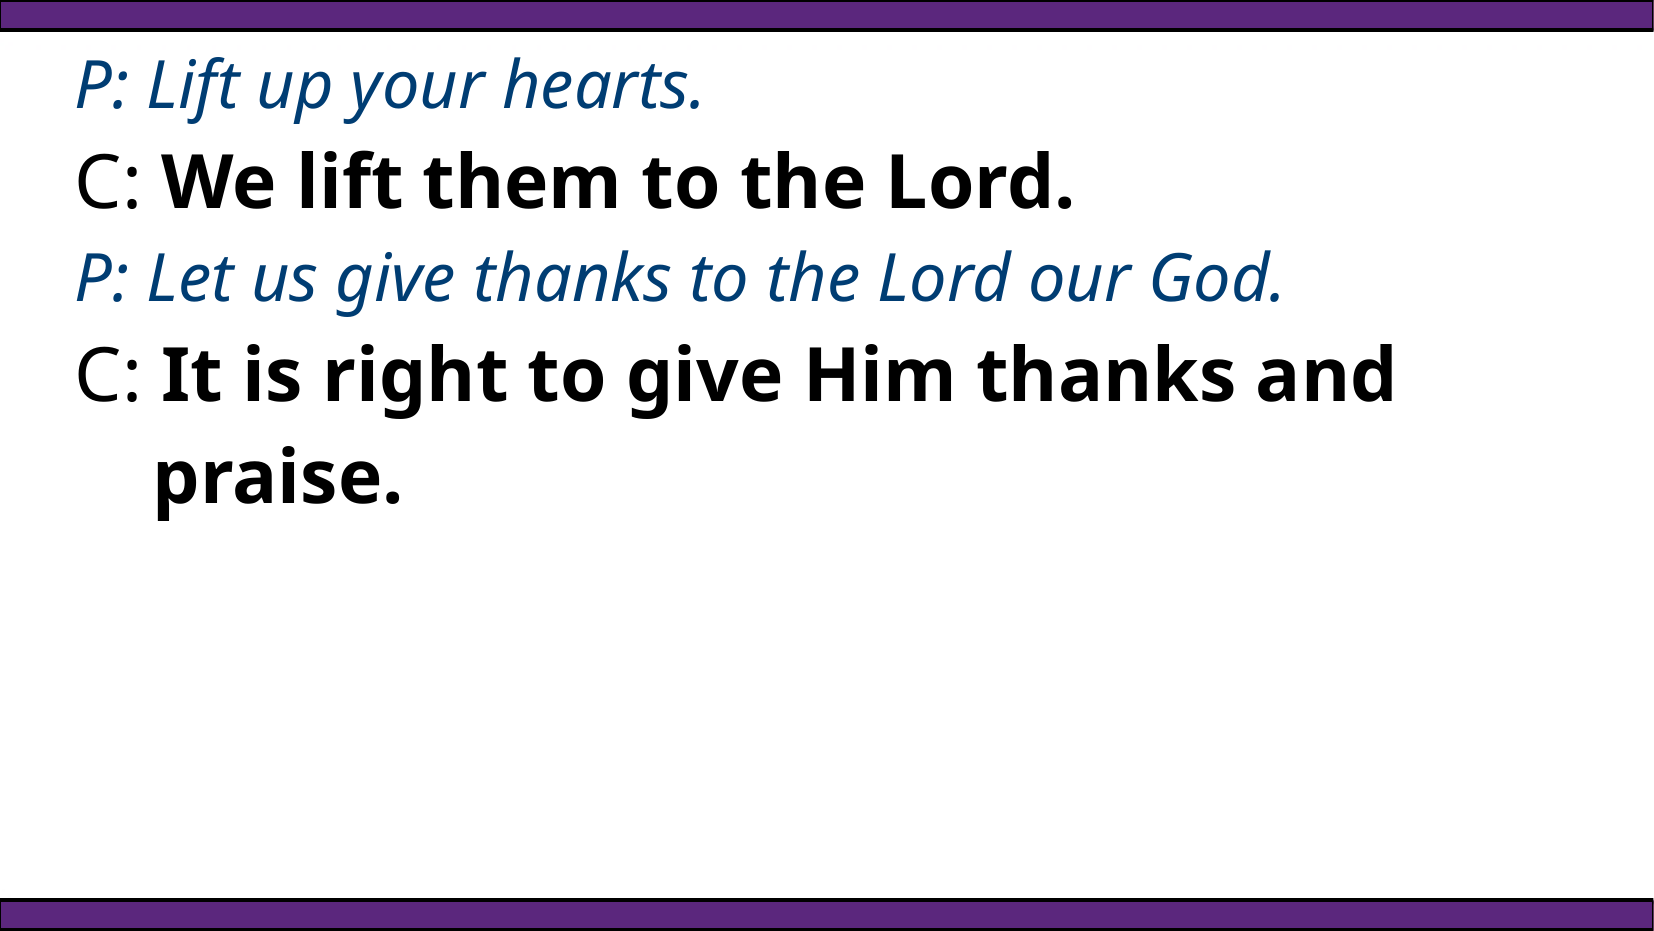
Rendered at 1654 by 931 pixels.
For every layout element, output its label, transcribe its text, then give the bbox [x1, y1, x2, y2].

text_box P: Lift up your hearts. C: We lift them to the Lord. P: Let us give thanks to the Lord our God. C: It is right to give Him thanks and praise. [60, 30, 1579, 522]
text_box [0, 900, 1654, 931]
picture [0, 31, 1654, 900]
text_box [0, 0, 1654, 31]
